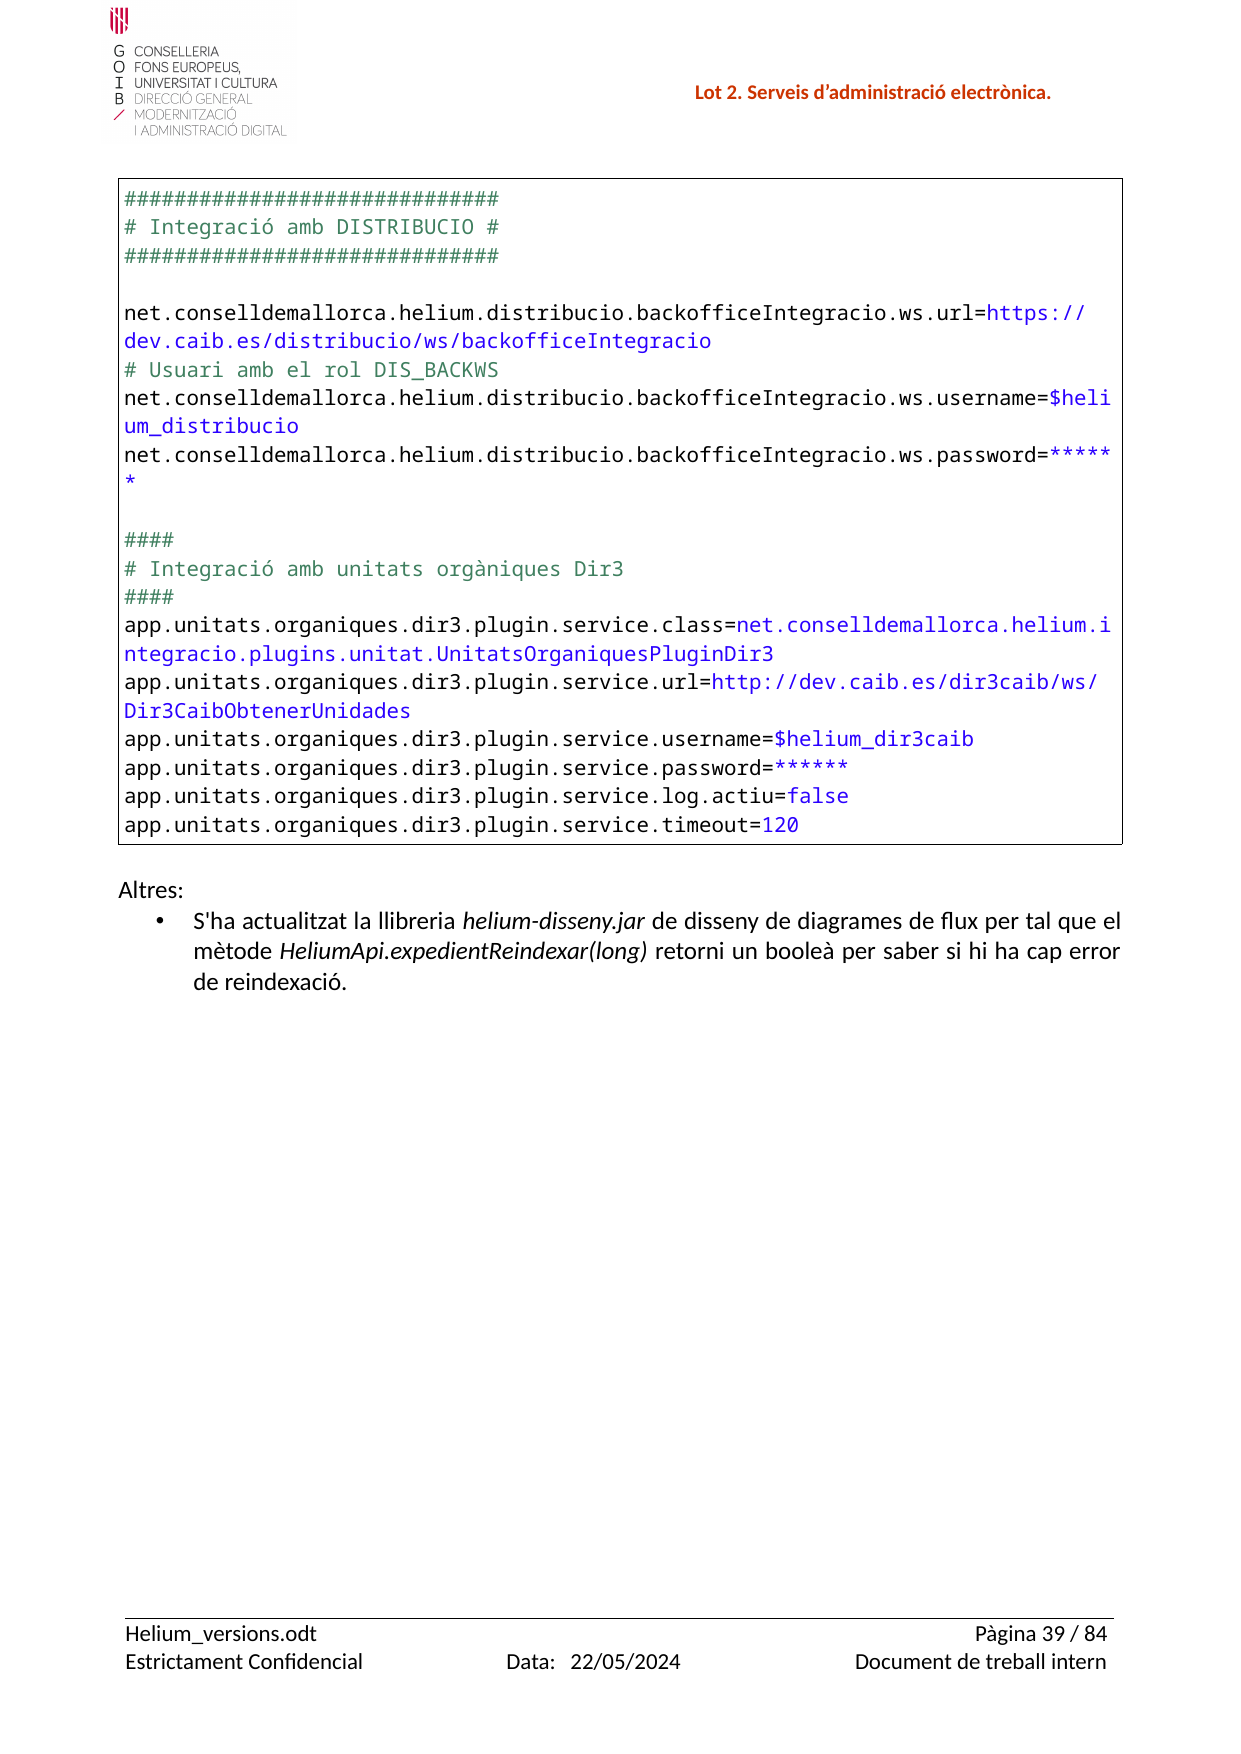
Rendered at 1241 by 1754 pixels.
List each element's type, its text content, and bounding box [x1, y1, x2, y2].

picture [100, 0, 297, 144]
text Altres: [118, 874, 1122, 905]
list S'ha actualitzat la llibreria helium-disseny.jar de disseny de diagrames de flux per tal que el mètode HeliumApi.expedientReindexar(long) retorni un booleà per saber si hi ha cap error de reindexació. [156, 905, 1122, 997]
table_header ############################## # Integració amb DISTRIBUCIO # ############################## net.conselldemallorca.helium.distribucio.backofficeIntegracio.ws.url=https://dev.caib.es/distribucio/ws/backofficeIntegracio # Usuari amb el rol DIS_BACKWS net.conselldemallorca.helium.distribucio.backofficeIntegracio.ws.username=$helium_distribucio net.conselldemallorca.helium.distribucio.backofficeIntegracio.ws.password=****** #### # Integració amb unitats orgàniques Dir3 #### app.unitats.organiques.dir3.plugin.service.class=net.conselldemallorca.helium.integracio.plugins.unitat.UnitatsOrganiquesPluginDir3 app.unitats.organiques.dir3.plugin.service.url=http://dev.caib.es/dir3caib/ws/Dir3CaibObtenerUnidades app.unitats.organiques.dir3.plugin.service.username=$helium_dir3caib app.unitats.organiques.dir3.plugin.service.password=****** app.unitats.organiques.dir3.plugin.service.log.actiu=false app.unitats.organiques.dir3.plugin.service.timeout=120 [119, 179, 1122, 844]
